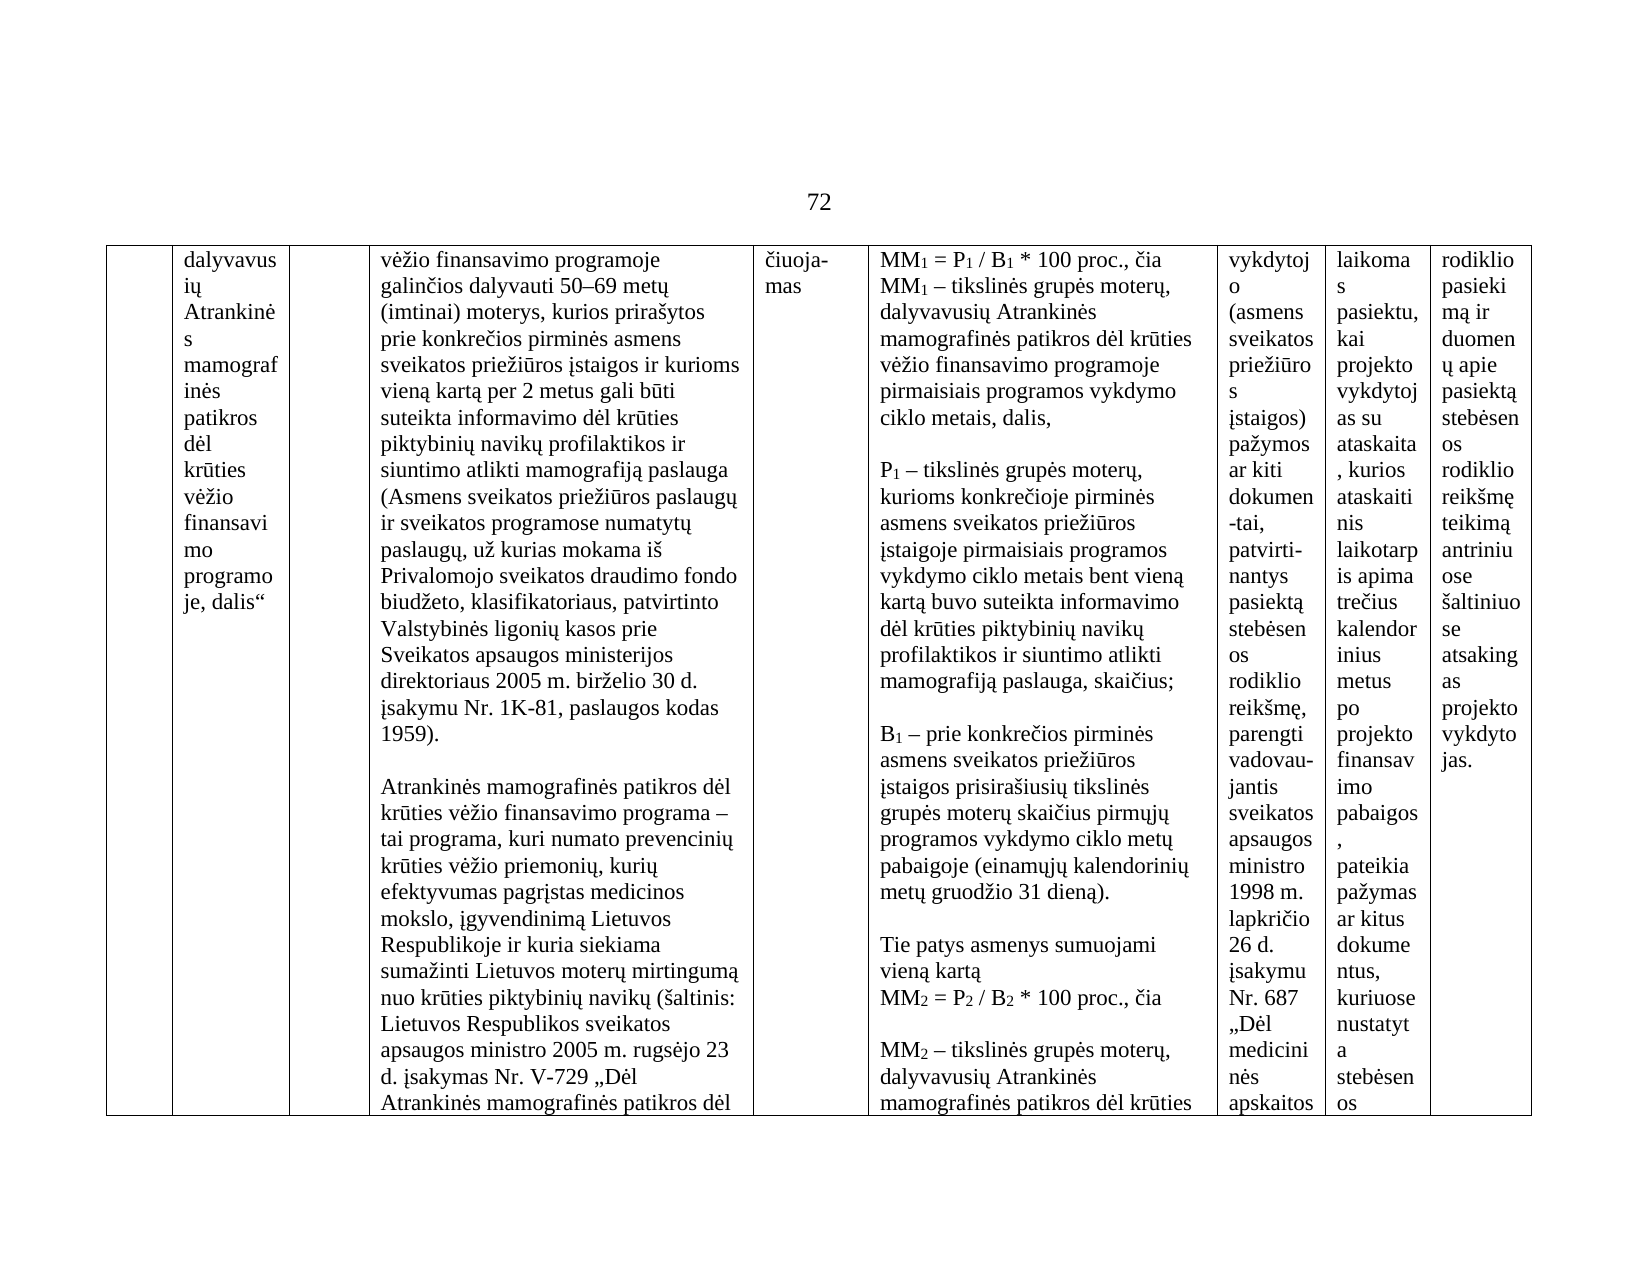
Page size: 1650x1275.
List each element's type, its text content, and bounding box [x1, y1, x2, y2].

table_cell čiuoja-mas [754, 246, 868, 1115]
table_cell rodiklio pasiekimą ir duomenų apie pasiektą stebėsenos rodiklio reikšmę teikimą antriniuose šaltiniuose atsakingas projekto vykdytojas. [1431, 246, 1531, 1115]
table_cell MM1 = P1 / B1 * 100 proc., čia MM1 – tikslinės grupės moterų, dalyvavusių Atrankinės mamografinės patikros dėl krūties vėžio finansavimo programoje pirmaisiais programos vykdymo ciklo metais, dalis, P1 – tikslinės grupės moterų, kurioms konkrečioje pirminės asmens sveikatos priežiūros įstaigoje pirmaisiais programos vykdymo ciklo metais bent vieną kartą buvo suteikta informavimo dėl krūties piktybinių navikų profilaktikos ir siuntimo atlikti mamografiją paslauga, skaičius; B1 – prie konkrečios pirminės asmens sveikatos priežiūros įstaigos prisirašiusių tikslinės grupės moterų skaičius pirmųjų programos vykdymo ciklo metų pabaigoje (einamųjų kalendorinių metų gruodžio 31 dieną). Tie patys asmenys sumuojami vieną kartą MM2 = P2 / B2 * 100 proc., čia MM2 – tikslinės grupės moterų, dalyvavusių Atrankinės mamografinės patikros dėl krūties [869, 246, 1217, 1115]
table_cell [107, 246, 172, 1115]
table_cell laikomas pasiektu, kai projekto vykdytojas su ataskaita, kurios ataskaitinis laikotarpis apima trečius kalendorinius metus po projekto finansavimo pabaigos, pateikia pažymas ar kitus dokumentus, kuriuose nustatyta stebėsenos [1326, 246, 1430, 1115]
table_cell vykdytojo (asmens sveikatos priežiūros įstaigos) pažymos ar kiti dokumen-tai, patvirti-nantys pasiektą stebėsenos rodiklio reikšmę, parengti vadovau-jantis sveikatos apsaugos ministro 1998 m. lapkričio 26 d. įsakymu Nr. 687 „Dėl medicininės apskaitos [1218, 246, 1325, 1115]
table_cell [290, 246, 369, 1115]
table_cell vėžio finansavimo programoje galinčios dalyvauti 50–69 metų (imtinai) moterys, kurios prirašytos prie konkrečios pirminės asmens sveikatos priežiūros įstaigos ir kurioms vieną kartą per 2 metus gali būti suteikta informavimo dėl krūties piktybinių navikų profilaktikos ir siuntimo atlikti mamografiją paslauga (Asmens sveikatos priežiūros paslaugų ir sveikatos programose numatytų paslaugų, už kurias mokama iš Privalomojo sveikatos draudimo fondo biudžeto, klasifikatoriaus, patvirtinto Valstybinės ligonių kasos prie Sveikatos apsaugos ministerijos direktoriaus 2005 m. birželio 30 d. įsakymu Nr. 1K-81, paslaugos kodas 1959). Atrankinės mamografinės patikros dėl krūties vėžio finansavimo programa – tai programa, kuri numato prevencinių krūties vėžio priemonių, kurių efektyvumas pagrįstas medicinos mokslo, įgyvendinimą Lietuvos Respublikoje ir kuria siekiama sumažinti Lietuvos moterų mirtingumą nuo krūties piktybinių navikų (šaltinis: Lietuvos Respublikos sveikatos apsaugos ministro 2005 m. rugsėjo 23 d. įsakymas Nr. V-729 „Dėl Atrankinės mamografinės patikros dėl [370, 246, 753, 1115]
table_cell dalyvavusių Atrankinės mamografinės patikros dėl krūties vėžio finansavimo programoje, dalis“ [173, 246, 289, 1115]
